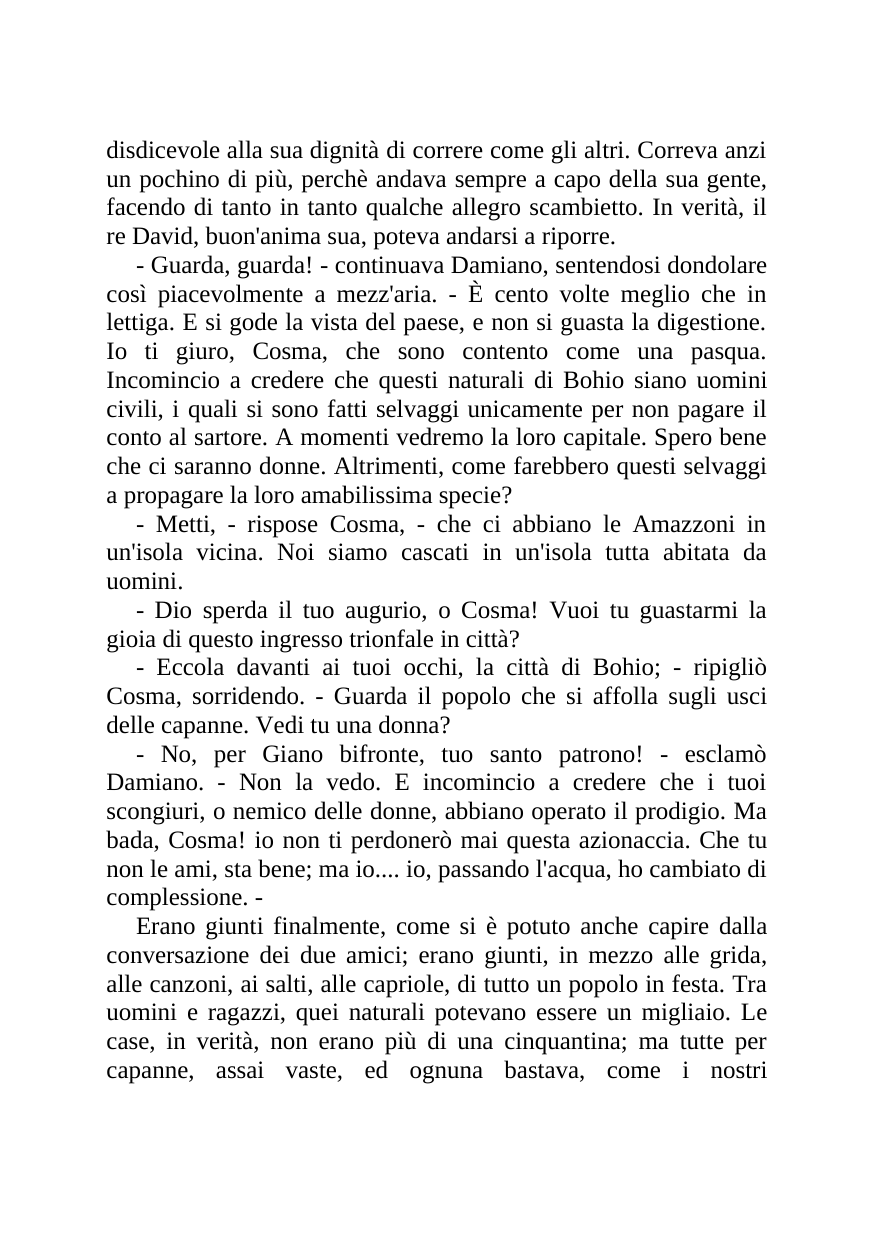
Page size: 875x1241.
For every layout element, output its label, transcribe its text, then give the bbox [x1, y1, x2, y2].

text - Eccola davanti ai tuoi occhi, la città di Bohio; - ripigliò Cosma, sorridendo. - Guarda il popolo che si affolla sugli usci delle capanne. Vedi tu una donna? [106, 652, 768, 739]
text Erano giunti finalmente, come si è potuto anche capire dalla conversazione dei due amici; erano giunti, in mezzo alle grida, alle canzoni, ai salti, alle capriole, di tutto un popolo in festa. Tra uomini e ragazzi, quei naturali potevano essere un migliaio. Le case, in verità, non erano più di una cinquantina; ma tutte per capanne, assai vaste, ed ognuna bastava, come i nostri [106, 911, 768, 1084]
text - Guarda, guarda! - continuava Damiano, sentendosi dondolare così piacevolmente a mezz'aria. - È cento volte meglio che in lettiga. E si gode la vista del paese, e non si guasta la digestione. Io ti giuro, Cosma, che sono contento come una pasqua. Incomincio a credere che questi naturali di Bohio siano uomini civili, i quali si sono fatti selvaggi unicamente per non pagare il conto al sartore. A momenti vedremo la loro capitale. Spero bene che ci saranno donne. Altrimenti, come farebbero questi selvaggi a propagare la loro amabilissima specie? [106, 250, 768, 509]
text - Dio sperda il tuo augurio, o Cosma! Vuoi tu guastarmi la gioia di questo ingresso trionfale in città? [106, 595, 768, 652]
text disdicevole alla sua dignità di correre come gli altri. Correva anzi un pochino di più, perchè andava sempre a capo della sua gente, facendo di tanto in tanto qualche allegro scambietto. In verità, il re David, buon'anima sua, poteva andarsi a riporre. [106, 135, 768, 250]
text - Metti, - rispose Cosma, - che ci abbiano le Amazzoni in un'isola vicina. Noi siamo cascati in un'isola tutta abitata da uomini. [106, 509, 768, 595]
text - No, per Giano bifronte, tuo santo patrono! - esclamò Damiano. - Non la vedo. E incomincio a credere che i tuoi scongiuri, o nemico delle donne, abbiano operato il prodigio. Ma bada, Cosma! io non ti perdonerò mai questa azionaccia. Che tu non le ami, sta bene; ma io.... io, passando l'acqua, ho cambiato di complessione. - [106, 739, 768, 911]
